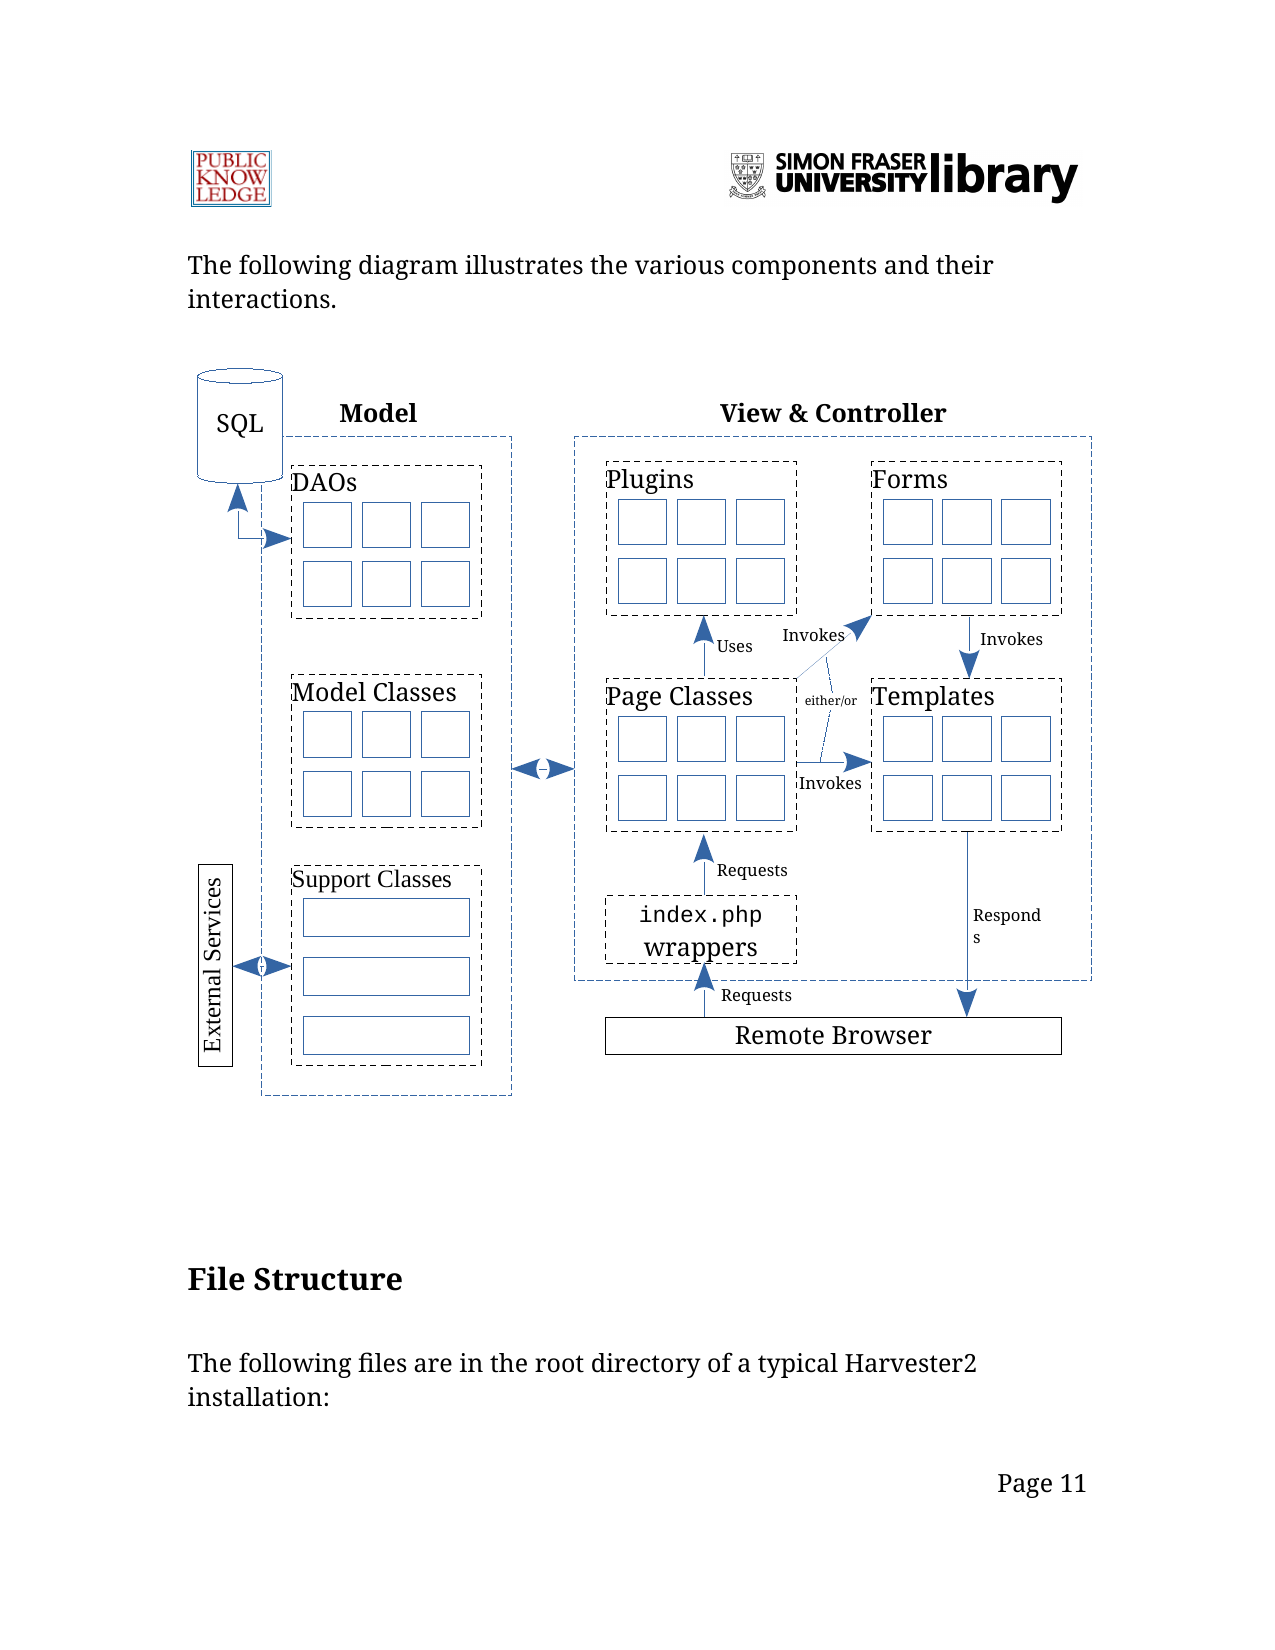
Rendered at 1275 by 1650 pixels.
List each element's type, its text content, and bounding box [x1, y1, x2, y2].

picture [723, 150, 1083, 207]
picture [193, 150, 272, 205]
subtitle File Structure [187, 1258, 1087, 1299]
text The following diagram illustrates the various components and their interactions. [187, 247, 1087, 315]
text The following files are in the root directory of a typical Harvester2 installation: [187, 1346, 1087, 1414]
